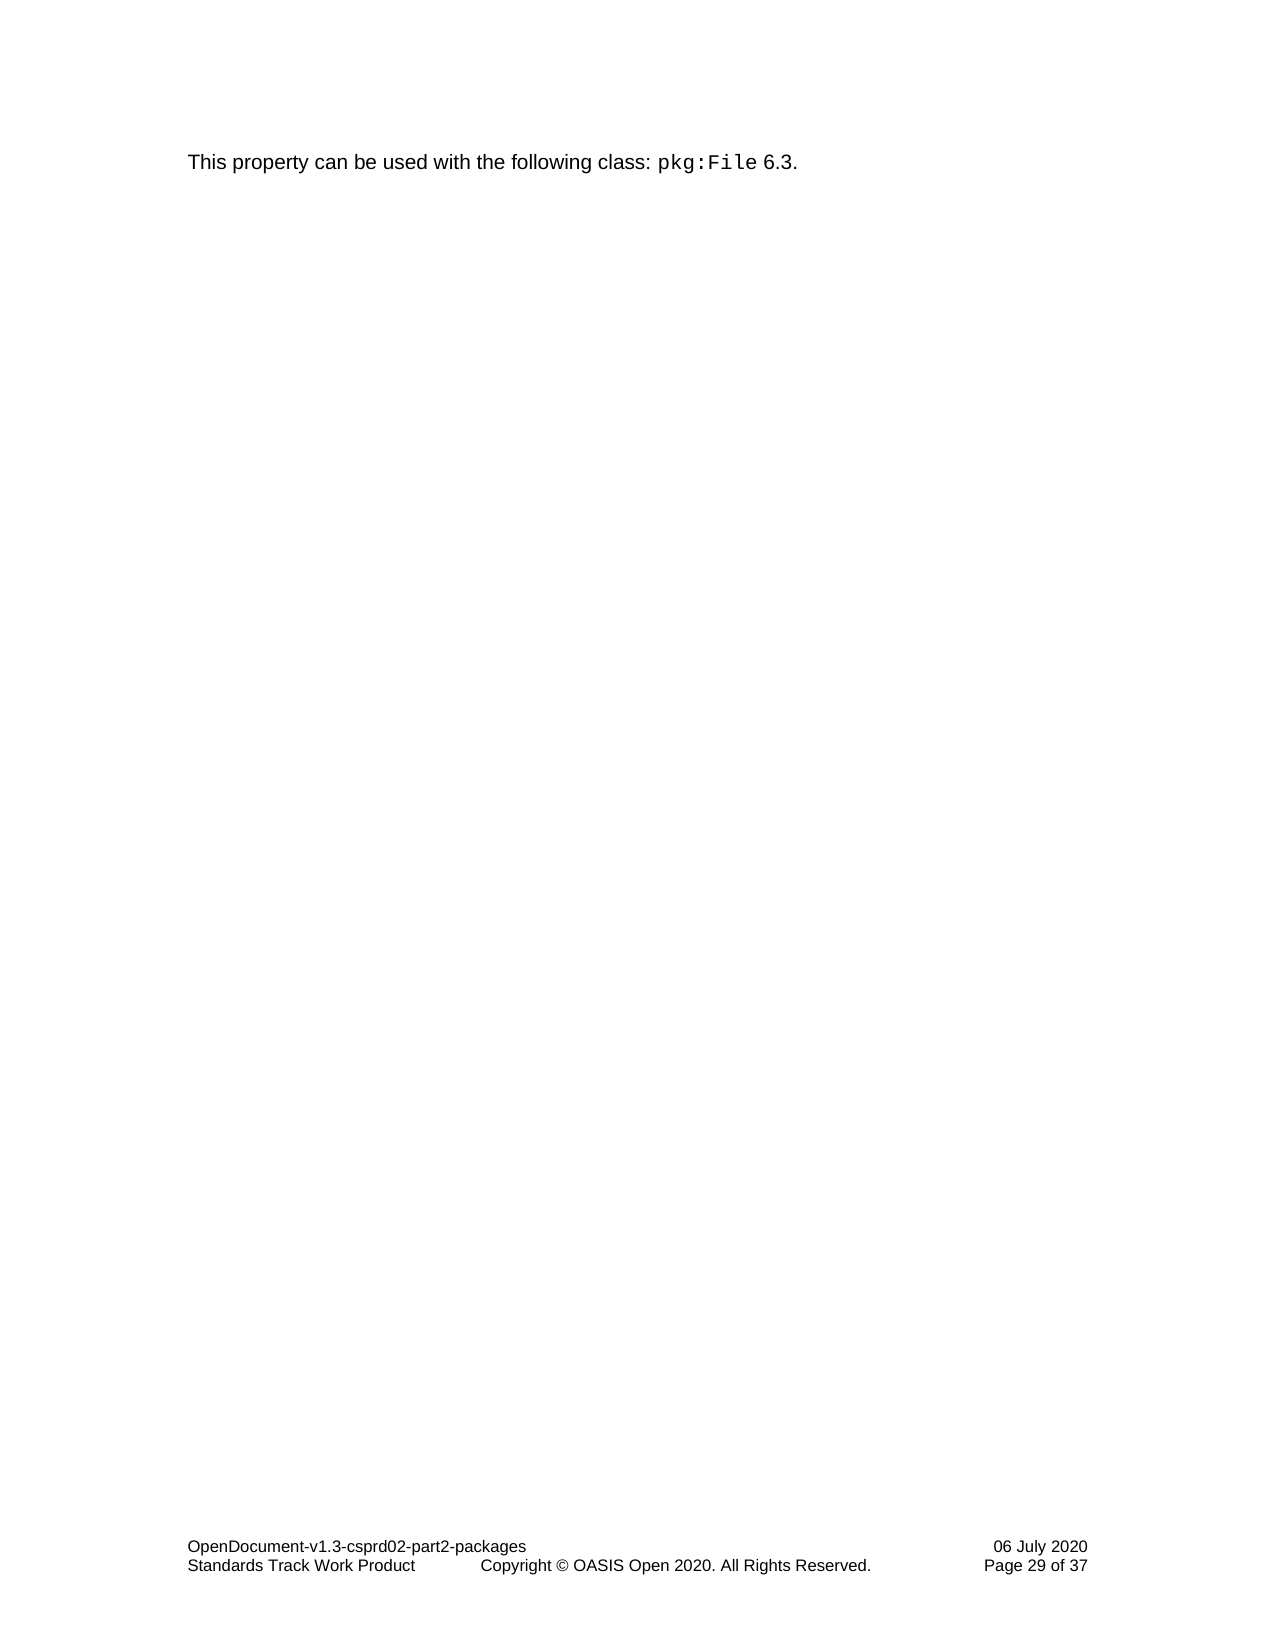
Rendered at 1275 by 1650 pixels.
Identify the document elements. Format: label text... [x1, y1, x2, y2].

text This property can be used with the following class: pkg:File 6.3. [187, 150, 1088, 176]
